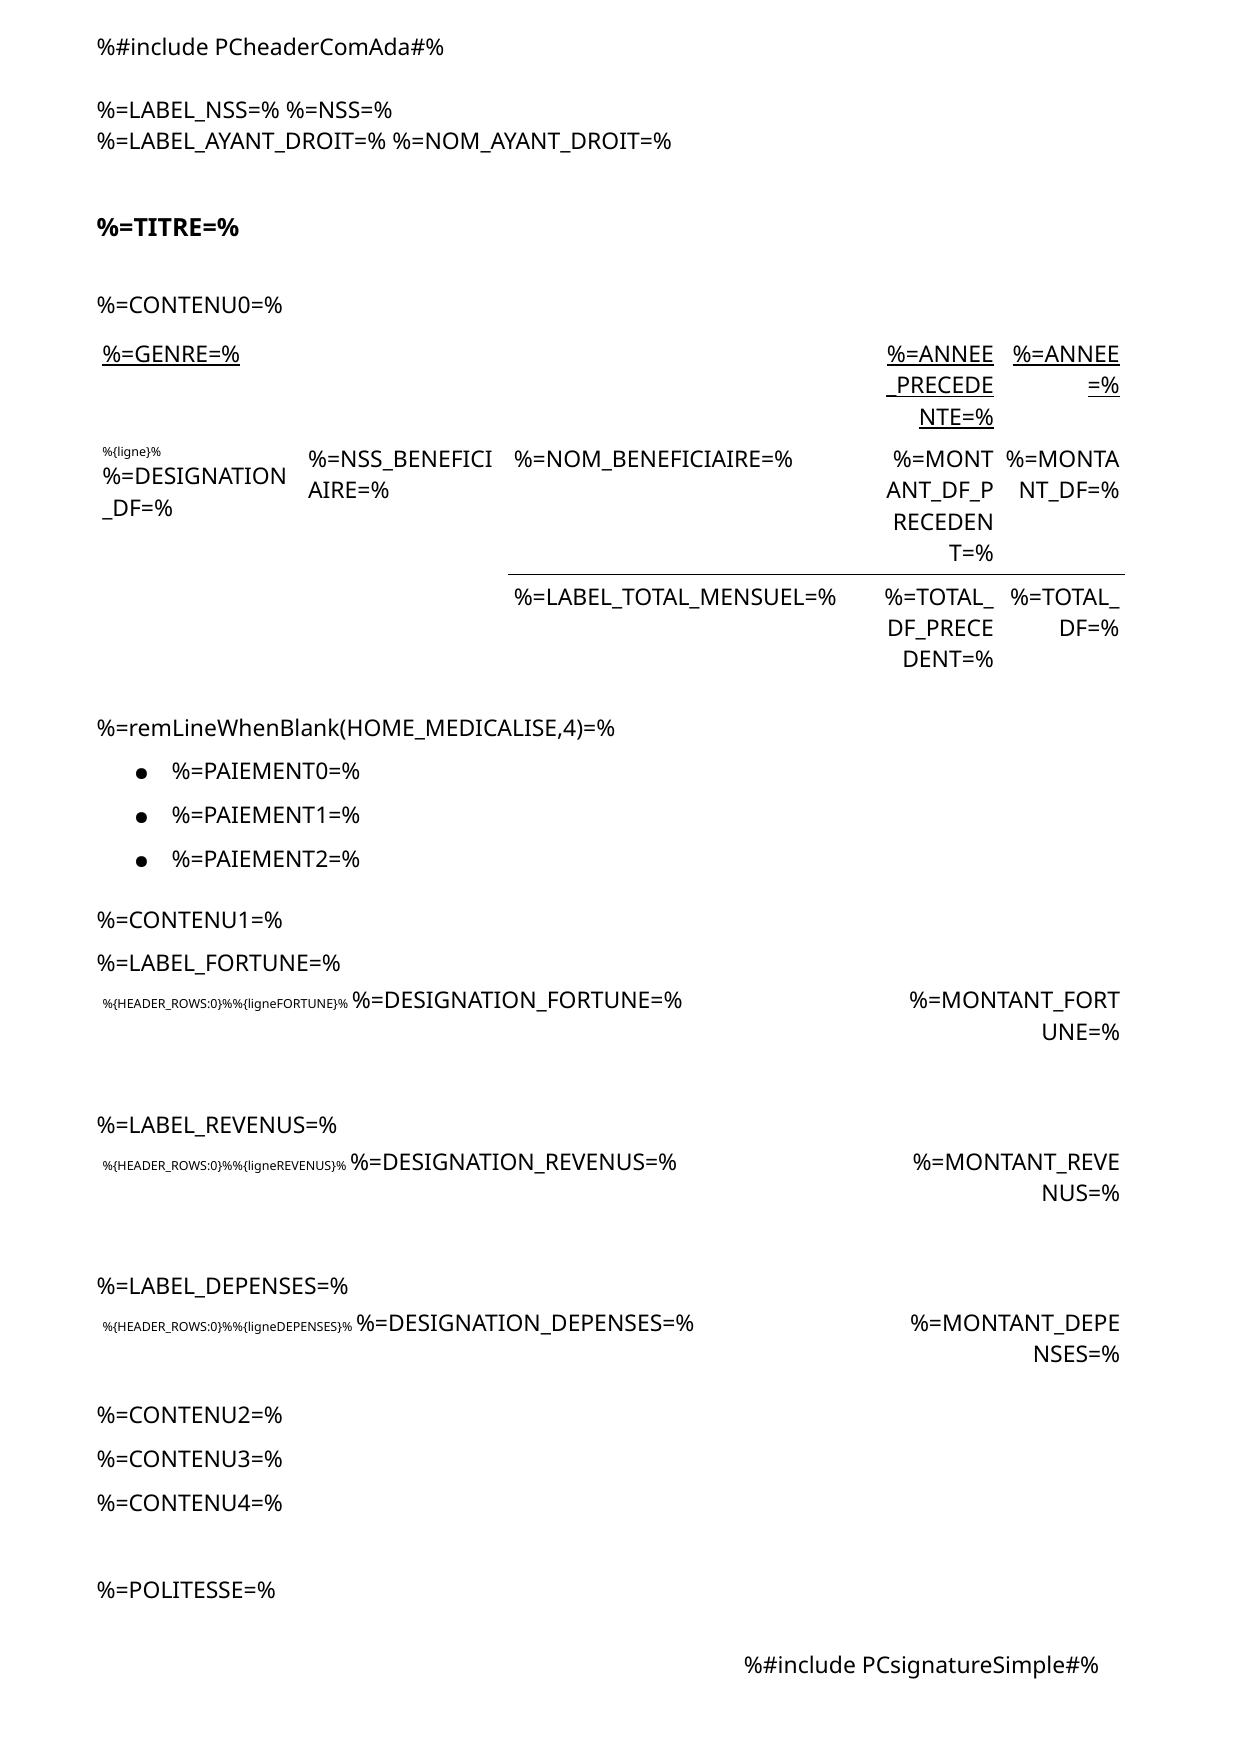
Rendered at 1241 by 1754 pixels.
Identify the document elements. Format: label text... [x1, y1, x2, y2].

table_header [96, 574, 302, 680]
table_header %{HEADER_ROWS:0}%%{ligneREVENUS}% %=DESIGNATION_REVENUS=% [97, 1140, 902, 1214]
table_cell %=MONTANT_DF_PRECEDENT=% [874, 438, 999, 574]
text %#include PCsignatureSimple#% [96, 1649, 1125, 1680]
text %#include PCheaderComAda#% [96, 31, 1125, 62]
table_header %=ANNEE_PRECEDENTE=% [874, 332, 999, 437]
table_header %=GENRE=% [96, 332, 302, 437]
table_cell %{ligne}% %=DESIGNATION_DF=% [96, 438, 302, 574]
table_header [508, 332, 874, 437]
text %=TITRE=% [96, 201, 1125, 245]
table_header %{HEADER_ROWS:0}%%{ligneFORTUNE}% %=DESIGNATION_FORTUNE=% [97, 979, 902, 1052]
text %=LABEL_DEPENSES=% [96, 1270, 1125, 1301]
table_cell %=NSS_BENEFICIAIRE=% [302, 438, 508, 574]
table_cell %=NOM_BENEFICIAIRE=% [508, 438, 874, 574]
table_header %=ANNEE=% [999, 332, 1125, 437]
table_cell %=MONTANT_DF=% [999, 438, 1125, 574]
table_header %=MONTANT_FORTUNE=% [902, 979, 1126, 1052]
list %=PAIEMENT1=% [134, 799, 1125, 830]
table_header %=LABEL_TOTAL_MENSUEL=% [508, 575, 874, 680]
list %=PAIEMENT0=% [134, 755, 1125, 786]
text %=CONTENU1=% [96, 903, 1125, 935]
text %=POLITESSE=% [96, 1574, 1125, 1605]
text %=LABEL_AYANT_DROIT=% %=NOM_AYANT_DROIT=% [96, 125, 1125, 156]
table_header %=TOTAL_DF_PRECEDENT=% [874, 575, 999, 680]
text %=LABEL_NSS=% %=NSS=% [96, 94, 1125, 125]
text %=LABEL_FORTUNE=% [96, 947, 1125, 978]
text %=CONTENU2=% [96, 1399, 1125, 1430]
text %=LABEL_REVENUS=% [96, 1108, 1125, 1140]
text %=CONTENU4=% [96, 1487, 1125, 1518]
text %=CONTENU0=% [96, 288, 1125, 320]
table_header %=MONTANT_DEPENSES=% [902, 1301, 1126, 1375]
text %=CONTENU3=% [96, 1443, 1125, 1474]
table_header [302, 574, 508, 680]
table_header [302, 332, 508, 437]
table_header %=TOTAL_DF=% [999, 575, 1125, 680]
text %=remLineWhenBlank(HOME_MEDICALISE,4)=% [96, 711, 1125, 743]
list %=PAIEMENT2=% [134, 843, 1125, 874]
table_header %{HEADER_ROWS:0}%%{ligneDEPENSES}% %=DESIGNATION_DEPENSES=% [97, 1301, 902, 1375]
table_header %=MONTANT_REVENUS=% [902, 1140, 1126, 1214]
